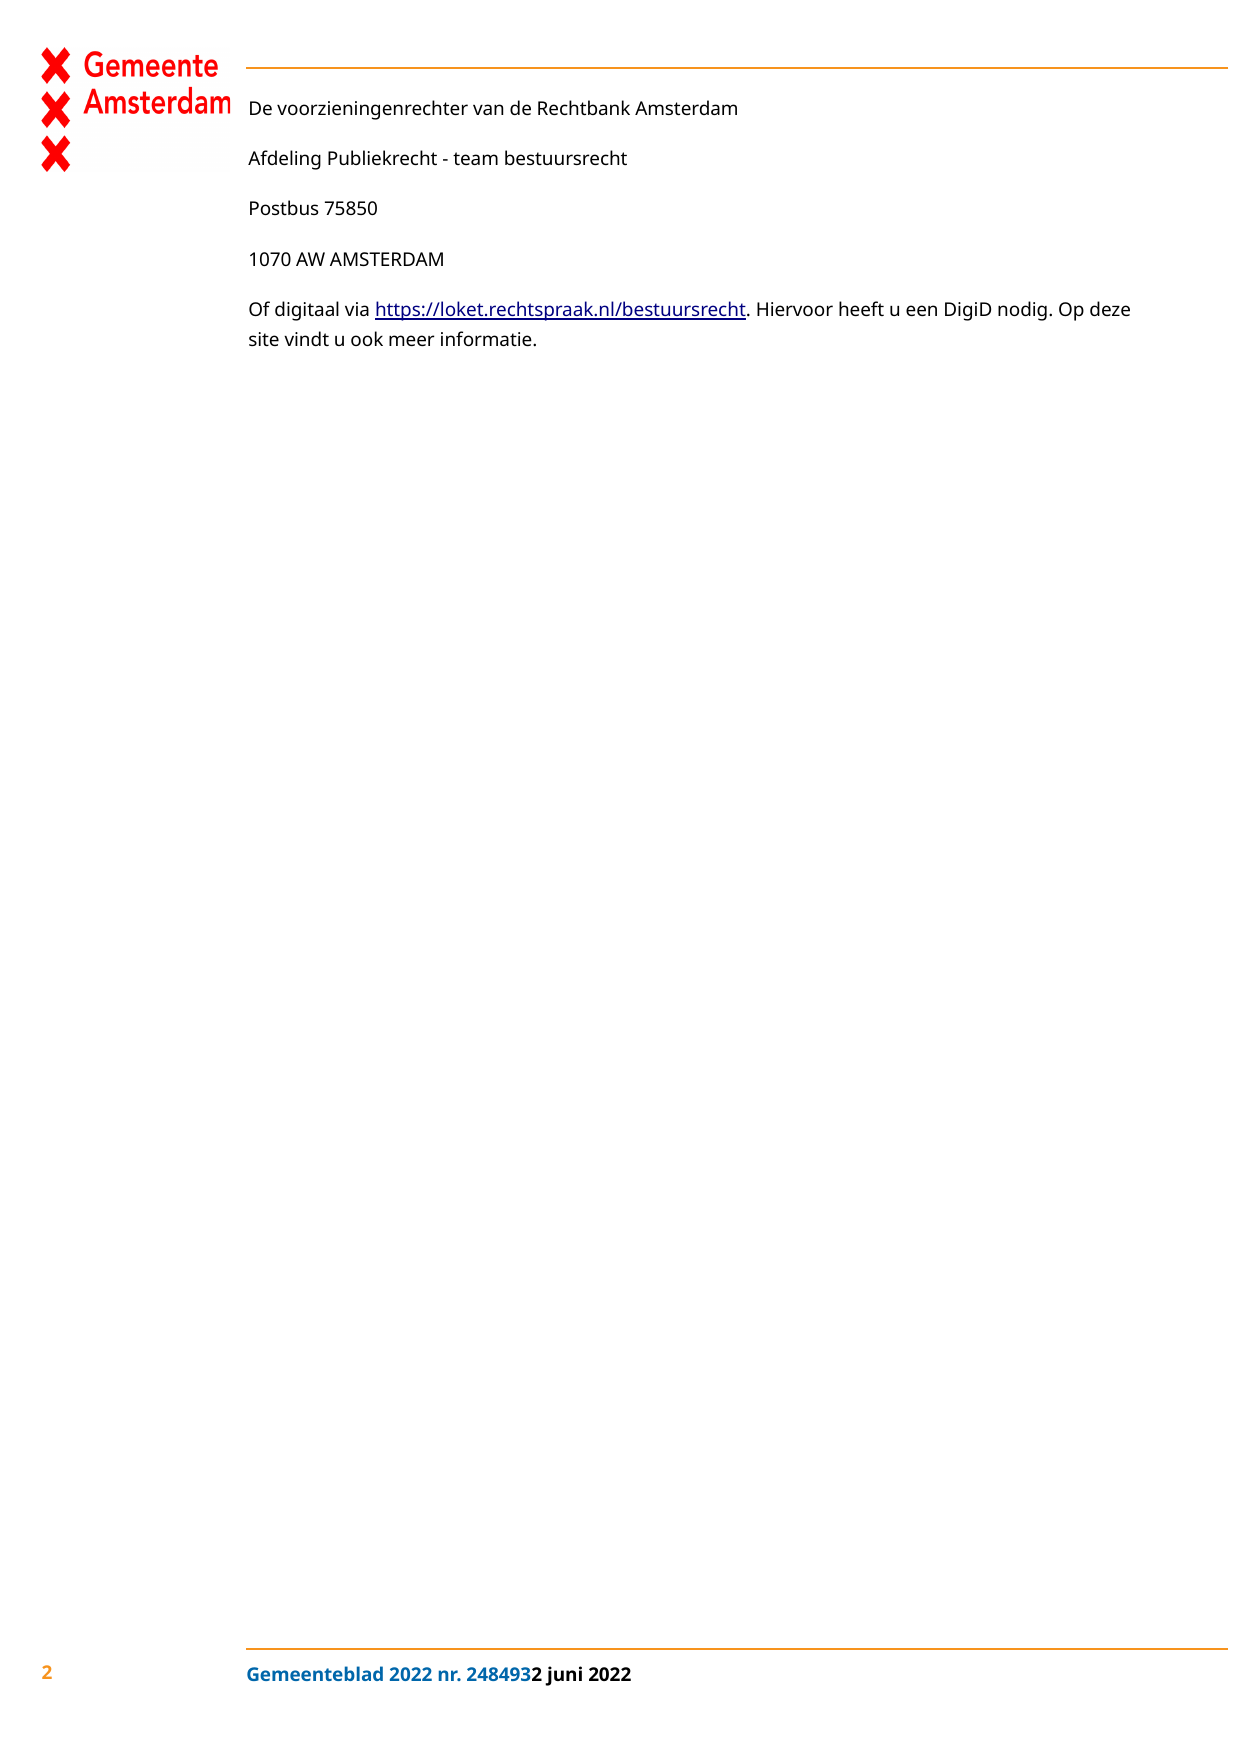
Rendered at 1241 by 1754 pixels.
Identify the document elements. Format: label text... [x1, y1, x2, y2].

text Afdeling Publiekrecht - team bestuursrecht [248, 145, 1152, 171]
text Of digitaal via https://loket.rechtspraak.nl/bestuursrecht. Hiervoor heeft u een DigiD nodig. Op deze site vindt u ook meer informatie. [248, 296, 1152, 352]
text De voorzieningenrechter van de Rechtbank Amsterdam [248, 95, 1152, 121]
text 1070 AW AMSTERDAM [248, 246, 1152, 272]
text Postbus 75850 [248, 196, 1152, 221]
picture [41, 47, 231, 172]
